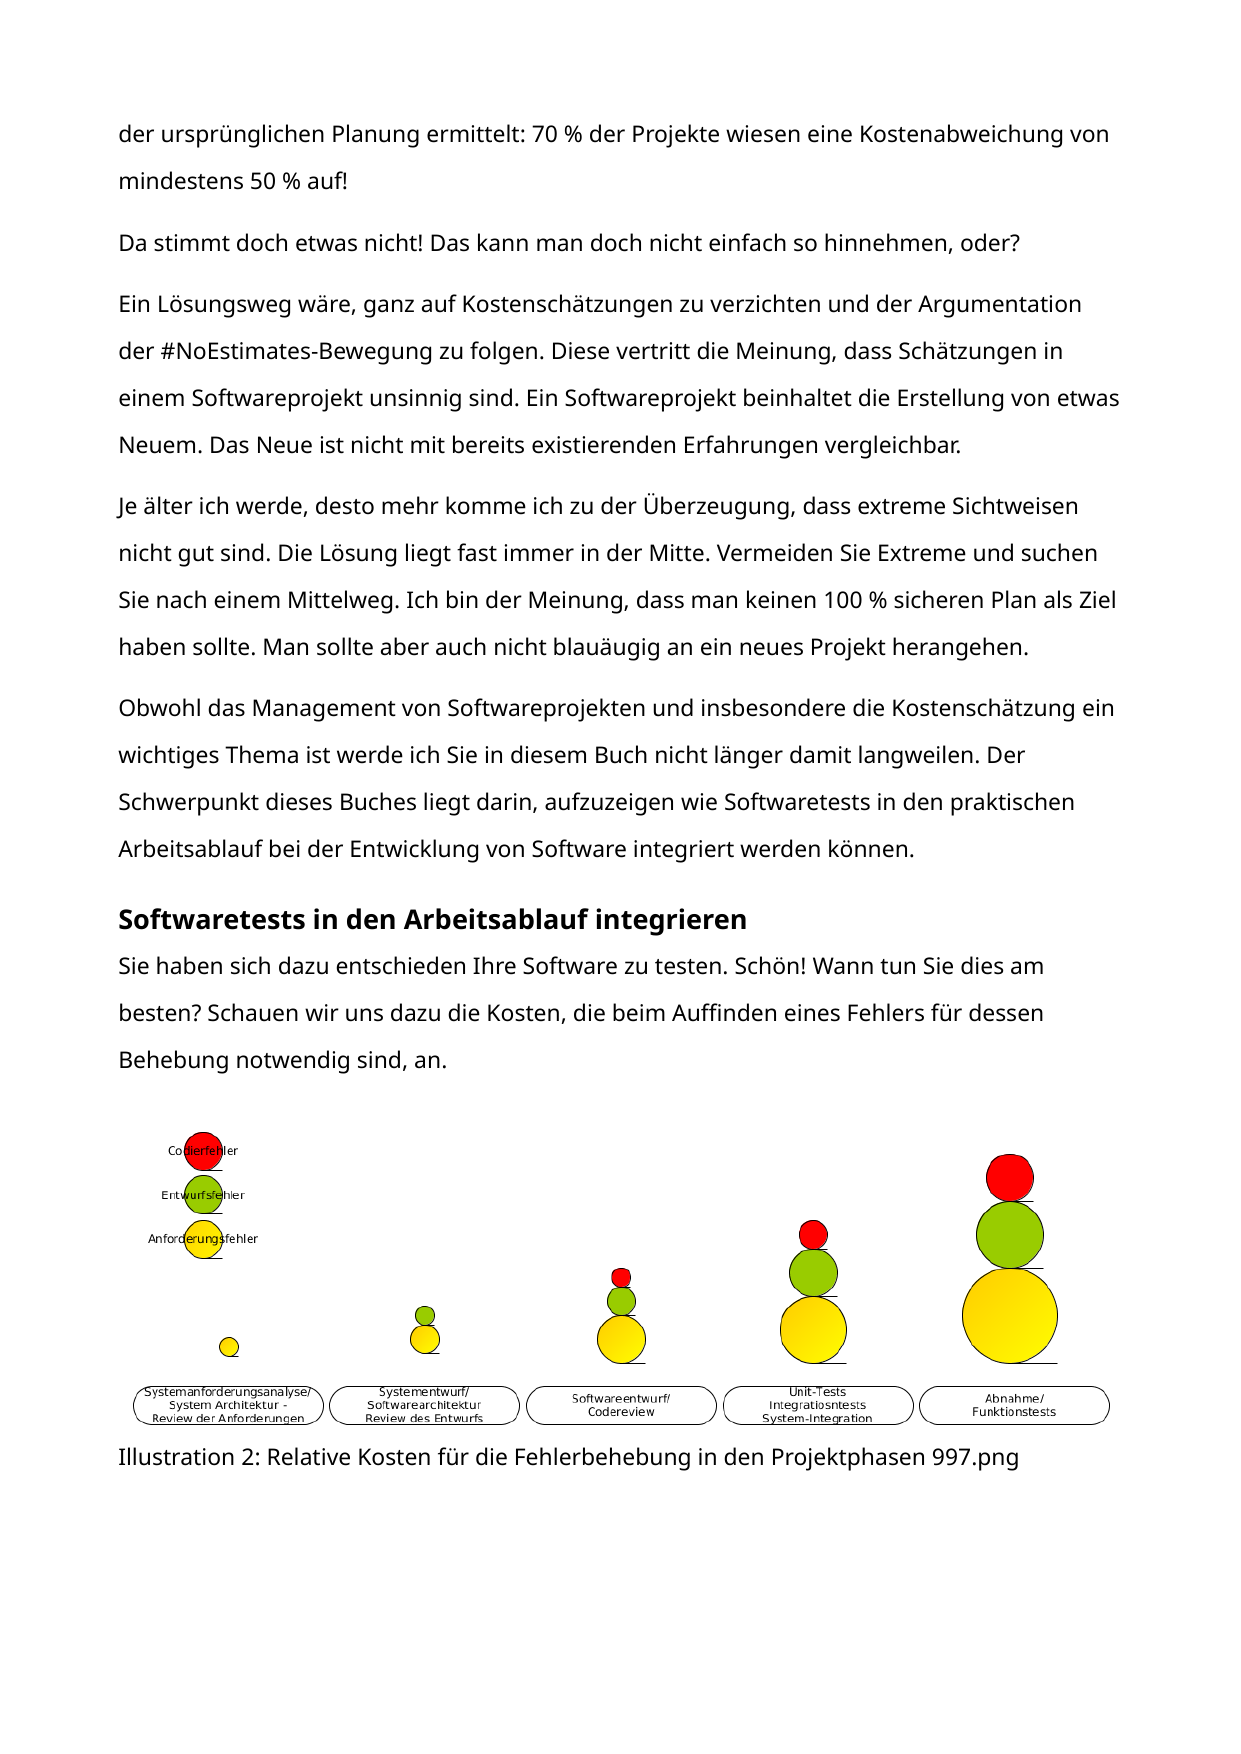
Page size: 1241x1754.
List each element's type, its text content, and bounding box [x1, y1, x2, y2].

text der ursprünglichen Planung ermittelt: 70 % der Projekte wiesen eine Kostenabweichung von mindestens 50 % auf! [118, 118, 1122, 196]
text Da stimmt doch etwas nicht! Das kann man doch nicht einfach so hinnehmen, oder? [118, 226, 1122, 258]
text Obwohl das Management von Softwareprojekten und insbesondere die Kostenschätzung ein wichtiges Thema ist werde ich Sie in diesem Buch nicht länger damit langweilen. Der Schwerpunkt dieses Buches liegt darin, aufzuzeigen wie Softwaretests in den praktischen Arbeitsablauf bei der Entwicklung von Software integriert werden können. [118, 692, 1122, 864]
text Sie haben sich dazu entschieden Ihre Software zu testen. Schön! Wann tun Sie dies am besten? Schauen wir uns dazu die Kosten, die beim Auffinden eines Fehlers für dessen Behebung notwendig sind, an. [118, 950, 1122, 1075]
text Ein Lösungsweg wäre, ganz auf Kostenschätzungen zu verzichten und der Argumentation der #NoEstimates-Bewegung zu folgen. Diese vertritt die Meinung, dass Schätzungen in einem Softwareprojekt unsinnig sind. Ein Softwareprojekt beinhaltet die Erstellung von etwas Neuem. Das Neue ist nicht mit bereits existierenden Erfahrungen vergleichbar. [118, 288, 1122, 460]
text Je älter ich werde, desto mehr komme ich zu der Überzeugung, dass extreme Sichtweisen nicht gut sind. Die Lösung liegt fast immer in der Mitte. Vermeiden Sie Extreme und suchen Sie nach einem Mittelweg. Ich bin der Meinung, dass man keinen 100 % sicheren Plan als Ziel haben sollte. Man sollte aber auch nicht blauäugig an ein neues Projekt herangehen. [118, 490, 1122, 662]
text Illustration 2: Relative Kosten für die Fehlerbehebung in den Projektphasen 997.png [118, 1441, 1122, 1472]
picture [118, 1117, 1123, 1441]
subtitle Softwaretests in den Arbeitsablauf integrieren [118, 900, 1122, 937]
